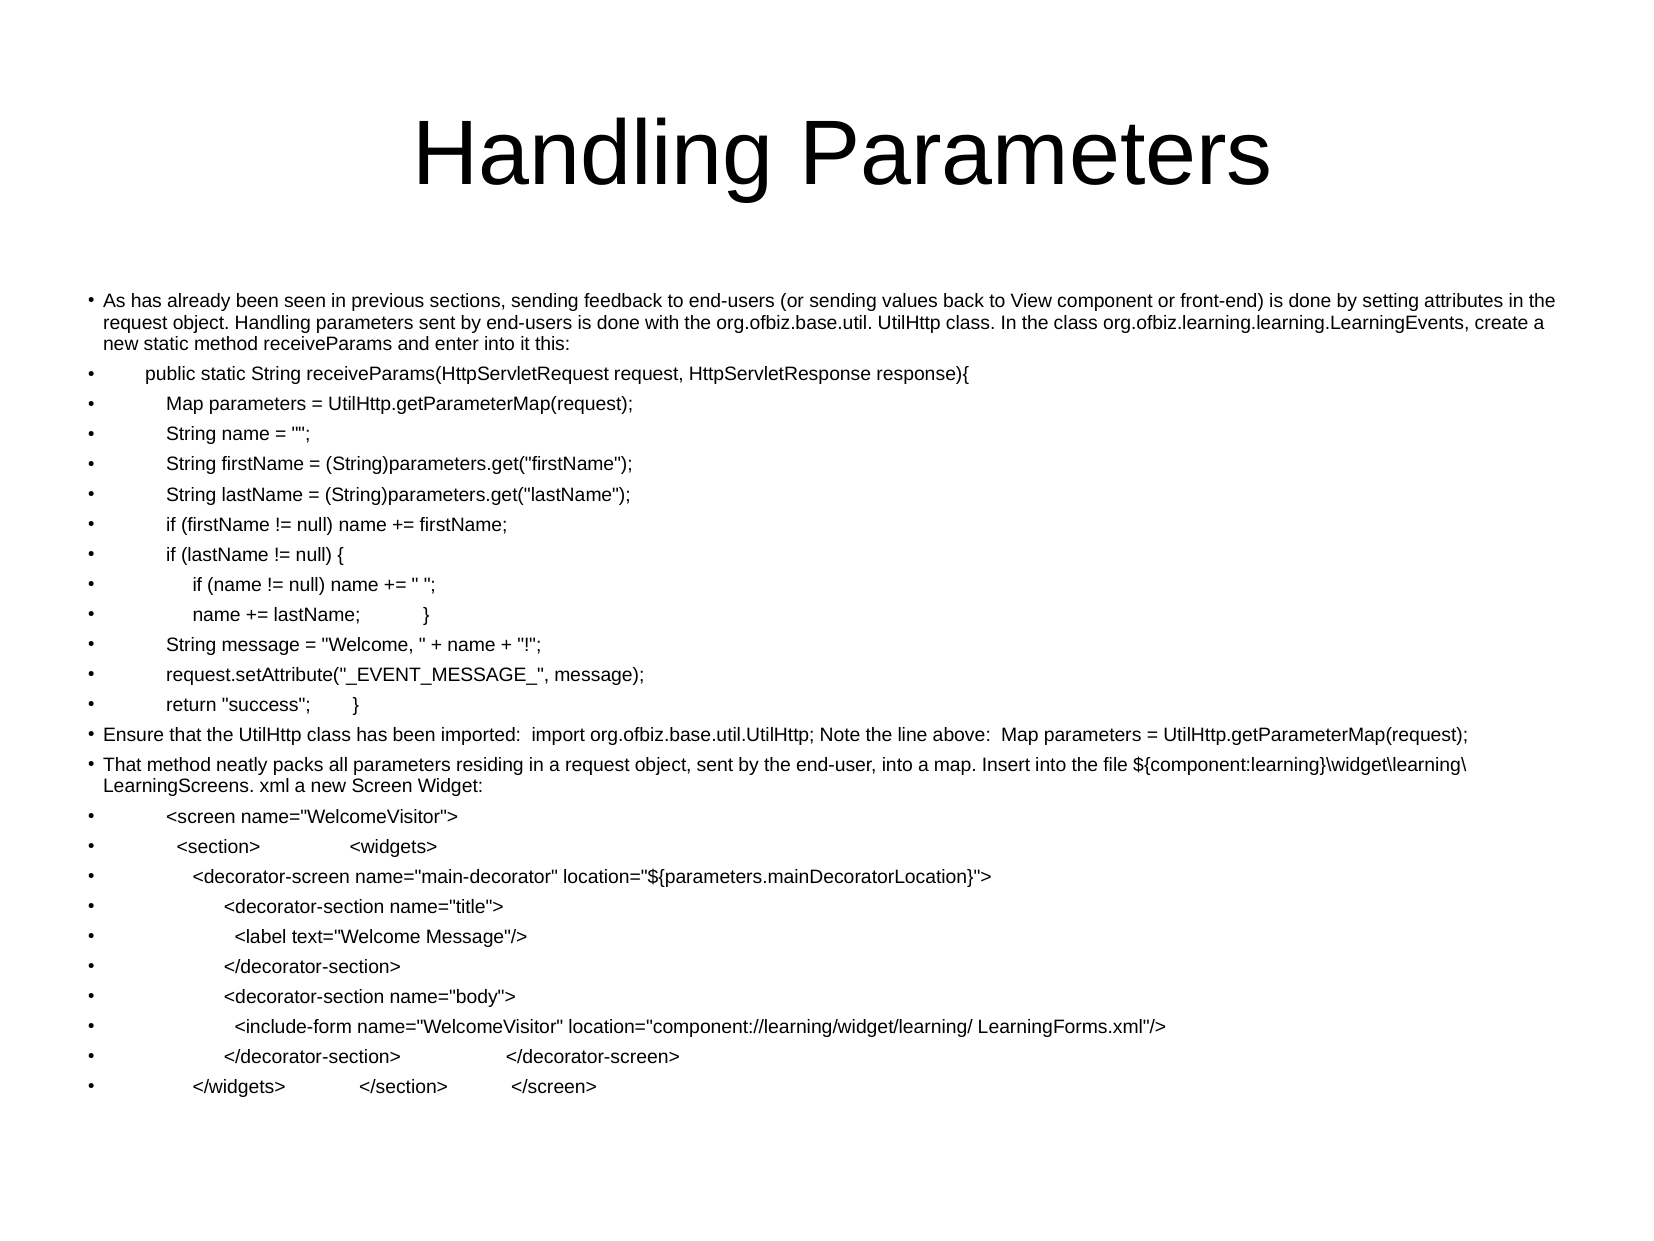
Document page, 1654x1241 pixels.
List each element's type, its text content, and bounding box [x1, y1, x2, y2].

list As has already been seen in previous sections, sending feedback to end-users (or sending values back to View component or front-end) is done by setting attributes in the request object. Handling parameters sent by end-users is done with the org.ofbiz.base.util. UtilHttp class. In the class org.ofbiz.learning.learning.LearningEvents, create a new static method receiveParams and enter into it this: public static String receiveParams(HttpServletRequest request, HttpServletResponse response){ Map parameters = UtilHttp.getParameterMap(request); String name = ""; String firstName = (String)parameters.get("firstName"); String lastName = (String)parameters.get("lastName"); if (firstName != null) name += firstName; if (lastName != null) { if (name != null) name += " "; name += lastName; } String message = "Welcome, " + name + "!"; request.setAttribute("_EVENT_MESSAGE_", message); return "success"; } Ensure that the UtilHttp class has been imported: import org.ofbiz.base.util.UtilHttp; Note the line above: Map parameters = UtilHttp.getParameterMap(request); That method neatly packs all parameters residing in a request object, sent by the end-user, into a map. Insert into the file ${component:learning}\widget\learning\LearningScreens. xml a new Screen Widget: <screen name="WelcomeVisitor"> <section> <widgets> <decorator-screen name="main-decorator" location="${parameters.mainDecoratorLocation}"> <decorator-section name="title"> <label text="Welcome Message"/> </decorator-section> <decorator-section name="body"> <include-form name="WelcomeVisitor" location="component://learning/widget/learning/ LearningForms.xml"/> </decorator-section> </decorator-screen> </widgets> </section> </screen> [82, 290, 1571, 1109]
title Handling Parameters [82, 56, 1571, 250]
